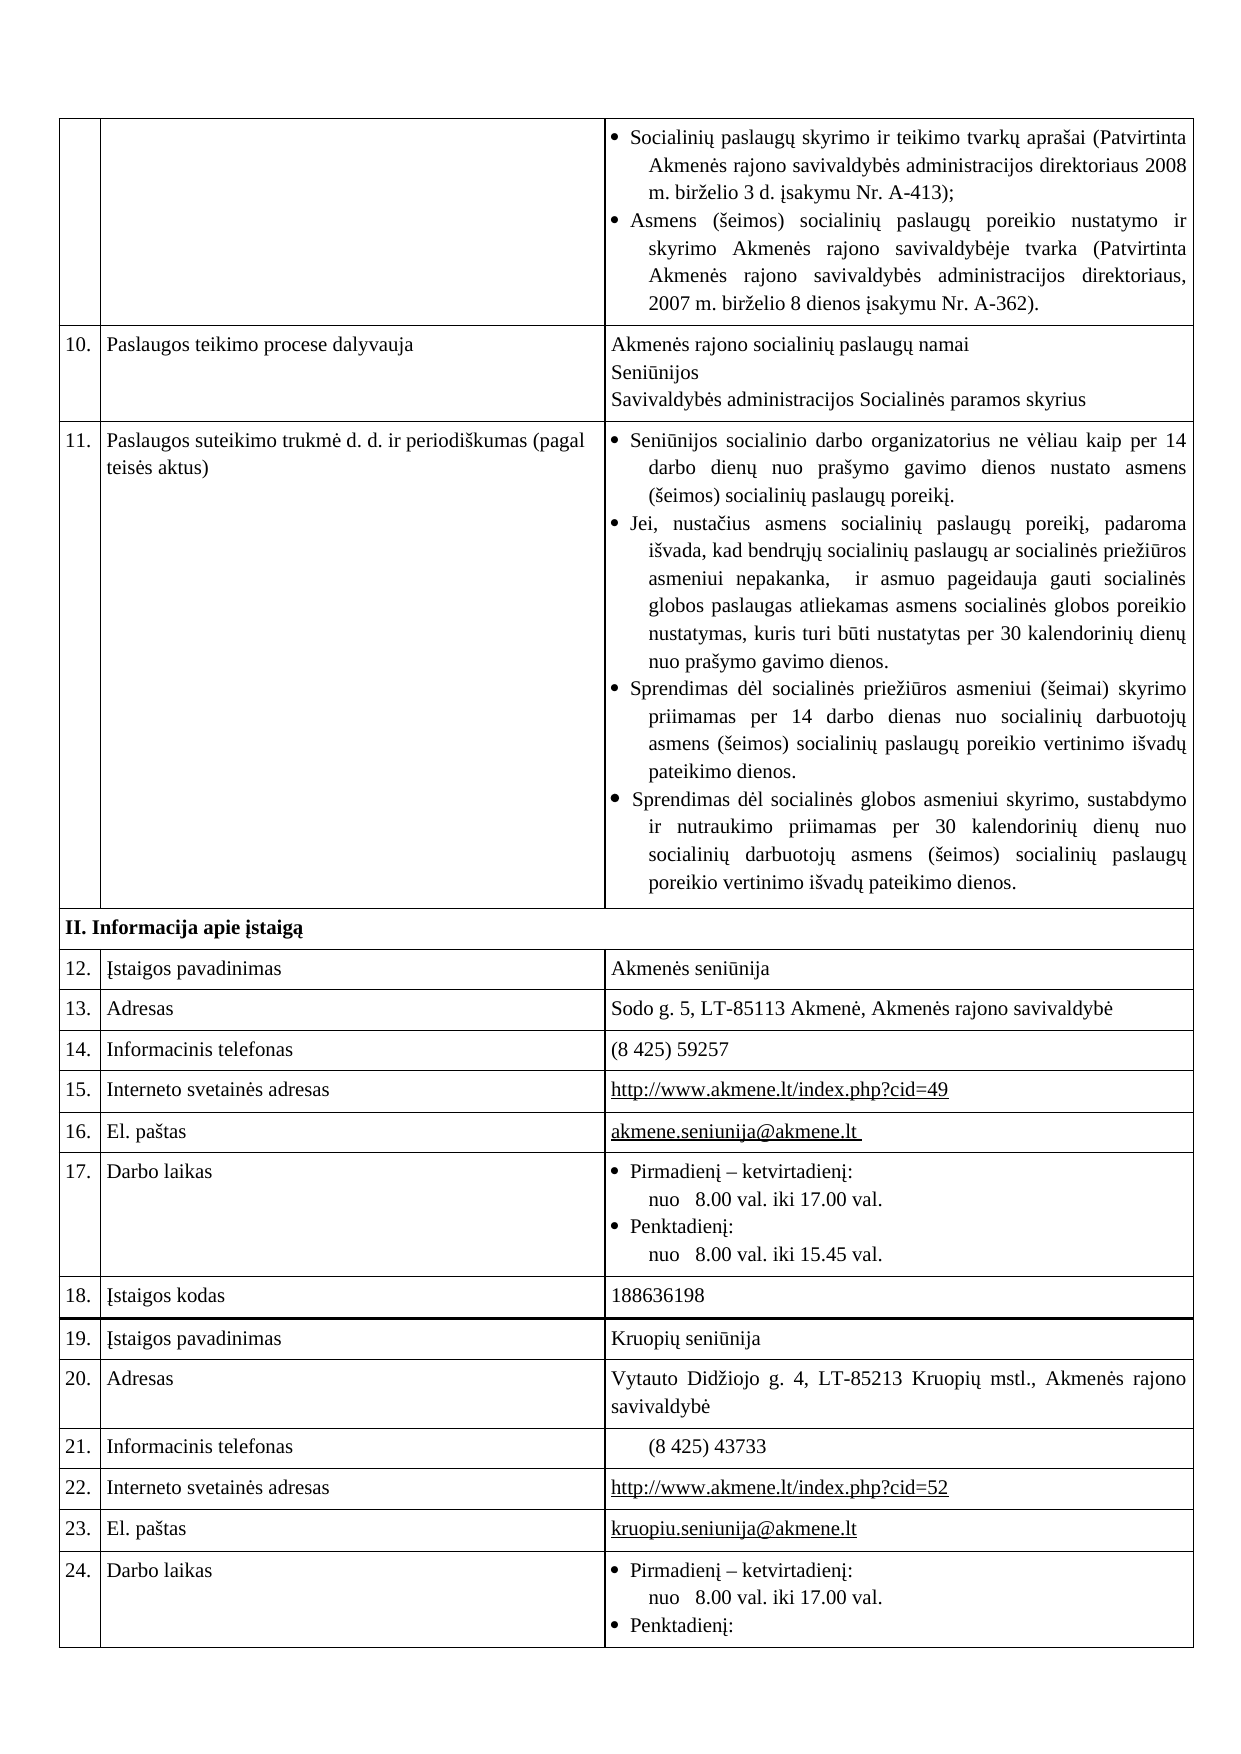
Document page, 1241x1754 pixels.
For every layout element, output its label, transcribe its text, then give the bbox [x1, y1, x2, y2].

table_cell 11. [60, 422, 100, 908]
table_cell Akmenės seniūnija [606, 950, 1193, 989]
table_cell 17. [60, 1153, 100, 1276]
table_cell 18. [60, 1277, 100, 1317]
table_cell Paslaugos suteikimo trukmė d. d. ir periodiškumas (pagal teisės aktus) [101, 422, 604, 908]
table_cell 20. [60, 1360, 100, 1427]
table_cell Vytauto Didžiojo g. 4, LT-85213 Kruopių mstl., Akmenės rajono savivaldybė [606, 1360, 1193, 1427]
table_cell II. Informacija apie įstaigą [60, 909, 1193, 949]
table_cell Informacinis telefonas [101, 1031, 604, 1070]
table_cell El. paštas [101, 1113, 604, 1152]
table_cell Pirmadienį – ketvirtadienį: nuo 8.00 val. iki 17.00 val. Penktadienį: [606, 1552, 1193, 1647]
table_cell Interneto svetainės adresas [101, 1071, 604, 1112]
table_cell Kruopių seniūnija [606, 1320, 1193, 1359]
table_cell Įstaigos pavadinimas [101, 950, 604, 989]
table_cell El. paštas [101, 1510, 604, 1551]
table_cell 10. [60, 326, 100, 421]
table_cell Įstaigos pavadinimas [101, 1320, 604, 1359]
table_cell http://www.akmene.lt/index.php?cid=49 [606, 1071, 1193, 1112]
table_cell [101, 119, 604, 325]
table_cell 12. [60, 950, 100, 989]
table_cell 14. [60, 1031, 100, 1070]
table_cell (8 425) 59257 [606, 1031, 1193, 1070]
table_cell 22. [60, 1469, 100, 1509]
table_cell Darbo laikas [101, 1153, 604, 1276]
table_cell http://www.akmene.lt/index.php?cid=52 [606, 1469, 1193, 1509]
table_cell 15. [60, 1071, 100, 1112]
table_cell Informacinis telefonas [101, 1429, 604, 1468]
table_cell (8 425) 43733 [606, 1429, 1193, 1468]
table_cell Pirmadienį – ketvirtadienį: nuo 8.00 val. iki 17.00 val. Penktadienį: nuo 8.00 val. iki 15.45 val. [606, 1153, 1193, 1276]
table_cell Seniūnijos socialinio darbo organizatorius ne vėliau kaip per 14 darbo dienų nuo prašymo gavimo dienos nustato asmens (šeimos) socialinių paslaugų poreikį. Jei, nustačius asmens socialinių paslaugų poreikį, padaroma išvada, kad bendrųjų socialinių paslaugų ar socialinės priežiūros asmeniui nepakanka, ir asmuo pageidauja gauti socialinės globos paslaugas atliekamas asmens socialinės globos poreikio nustatymas, kuris turi būti nustatytas per 30 kalendorinių dienų nuo prašymo gavimo dienos. Sprendimas dėl socialinės priežiūros asmeniui (šeimai) skyrimo priimamas per 14 darbo dienas nuo socialinių darbuotojų asmens (šeimos) socialinių paslaugų poreikio vertinimo išvadų pateikimo dienos. Sprendimas dėl socialinės globos asmeniui skyrimo, sustabdymo ir nutraukimo priimamas per 30 kalendorinių dienų nuo socialinių darbuotojų asmens (šeimos) socialinių paslaugų poreikio vertinimo išvadų pateikimo dienos. [606, 422, 1193, 908]
table_cell Darbo laikas [101, 1552, 604, 1647]
table_cell 19. [60, 1320, 100, 1359]
table_cell 13. [60, 990, 100, 1030]
table_cell 24. [60, 1552, 100, 1647]
table_cell kruopiu.seniunija@akmene.lt [606, 1510, 1193, 1551]
table_cell Interneto svetainės adresas [101, 1469, 604, 1509]
table_cell akmene.seniunija@akmene.lt [606, 1113, 1193, 1152]
table_cell Adresas [101, 1360, 604, 1427]
table_cell Paslaugos teikimo procese dalyvauja [101, 326, 604, 421]
table_cell [60, 119, 100, 325]
table_cell Adresas [101, 990, 604, 1030]
table_cell 21. [60, 1429, 100, 1468]
table_cell Sodo g. 5, LT-85113 Akmenė, Akmenės rajono savivaldybė [606, 990, 1193, 1030]
table_cell 188636198 [606, 1277, 1193, 1317]
table_cell 16. [60, 1113, 100, 1152]
table_cell 23. [60, 1510, 100, 1551]
table_cell Socialinių paslaugų skyrimo ir teikimo tvarkų aprašai (Patvirtinta Akmenės rajono savivaldybės administracijos direktoriaus 2008 m. birželio 3 d. įsakymu Nr. A-413); Asmens (šeimos) socialinių paslaugų poreikio nustatymo ir skyrimo Akmenės rajono savivaldybėje tvarka (Patvirtinta Akmenės rajono savivaldybės administracijos direktoriaus, 2007 m. birželio 8 dienos įsakymu Nr. A-362). [606, 119, 1193, 325]
table_cell Įstaigos kodas [101, 1277, 604, 1317]
table_cell Akmenės rajono socialinių paslaugų namai Seniūnijos Savivaldybės administracijos Socialinės paramos skyrius [606, 326, 1193, 421]
